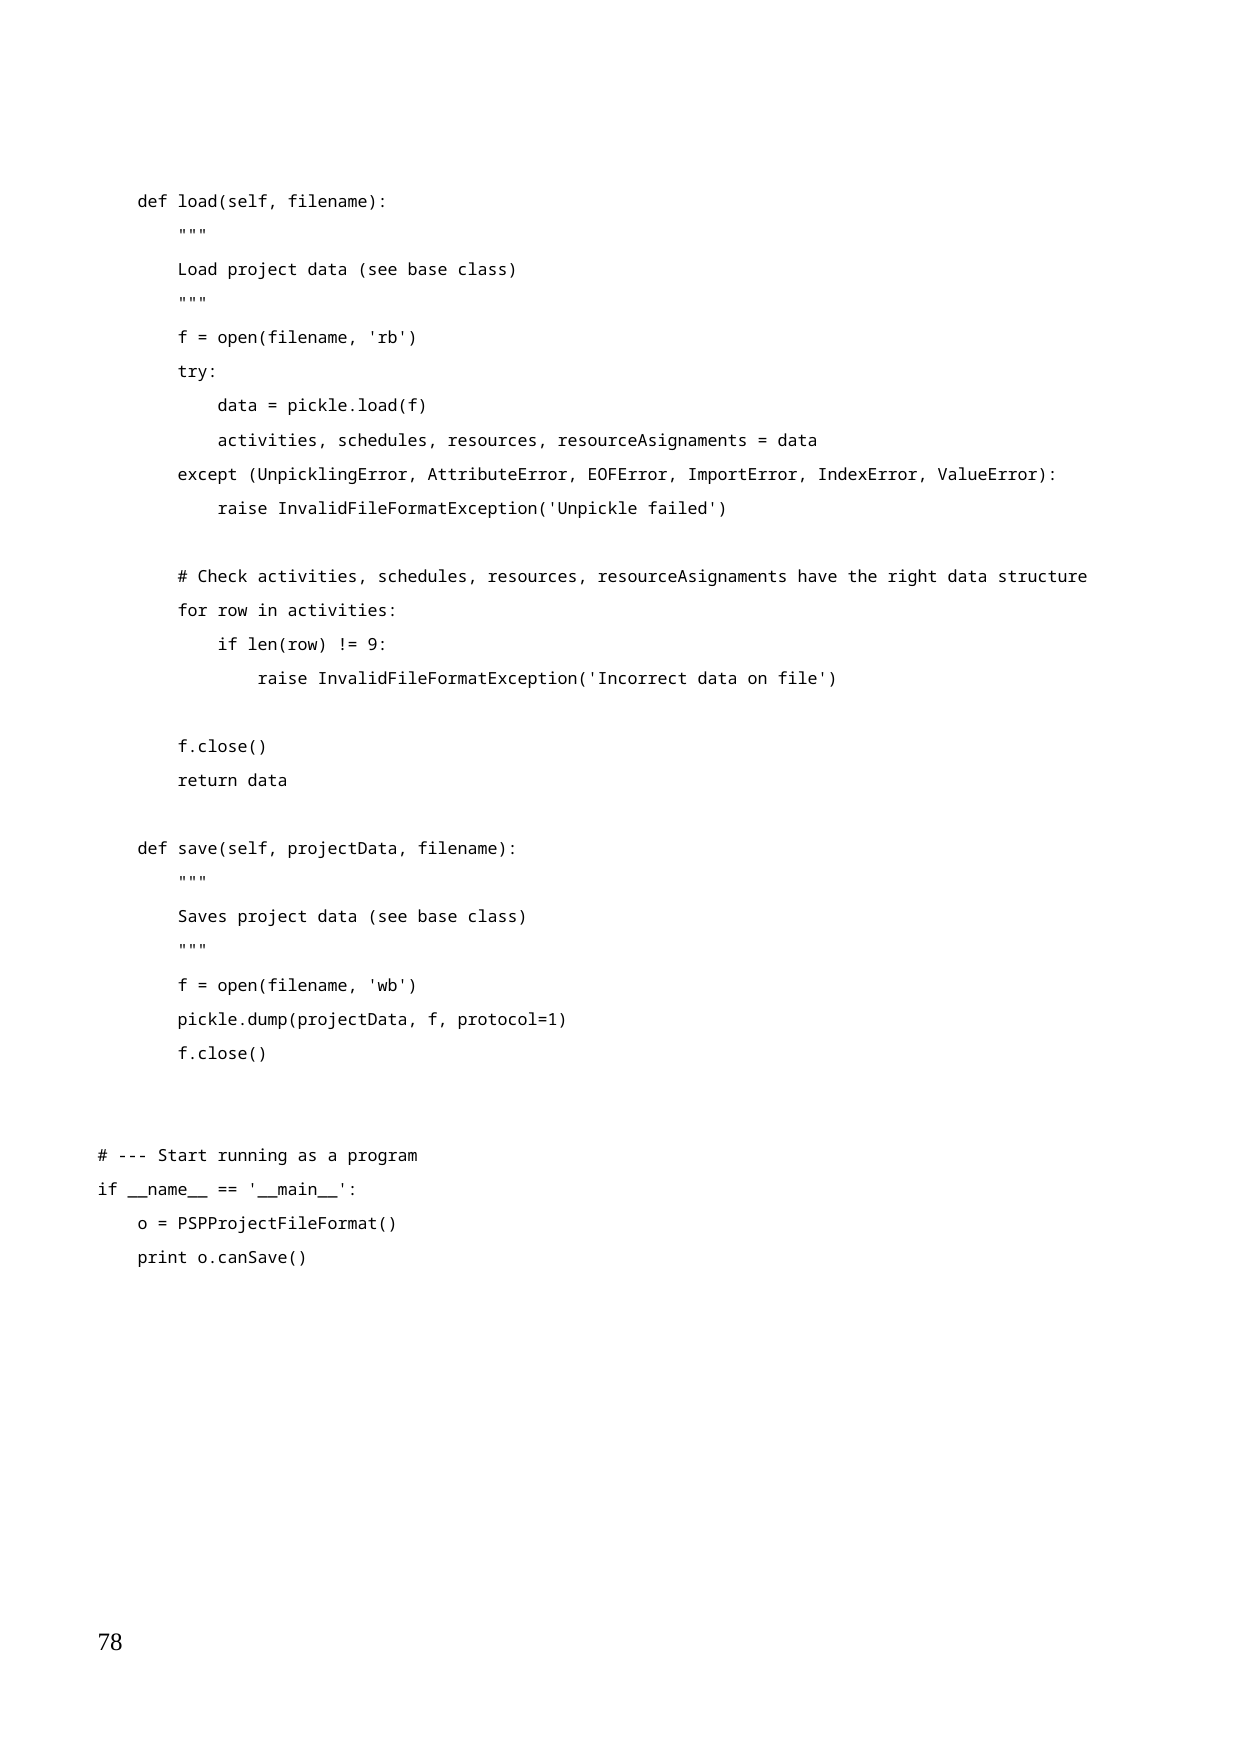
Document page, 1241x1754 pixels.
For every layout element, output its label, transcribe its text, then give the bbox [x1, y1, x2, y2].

text raise InvalidFileFormatException('Unpickle failed') [97, 496, 1113, 519]
text def save(self, projectData, filename): [97, 837, 1113, 859]
text Saves project data (see base class) [97, 905, 1113, 928]
text data = pickle.load(f) [97, 394, 1113, 417]
text o = PSPProjectFileFormat() [97, 1212, 1113, 1234]
text def load(self, filename): [97, 190, 1113, 212]
text for row in activities: [97, 598, 1113, 621]
text print o.canSave() [97, 1246, 1113, 1268]
text f = open(filename, 'wb') [97, 973, 1113, 996]
text pickle.dump(projectData, f, protocol=1) [97, 1007, 1113, 1030]
text f.close() [97, 1041, 1113, 1064]
text if __name__ == '__main__': [97, 1177, 1113, 1200]
text """ [97, 292, 1113, 314]
text """ [97, 224, 1113, 246]
text # Check activities, schedules, resources, resourceAsignaments have the right data structure [97, 564, 1113, 587]
text f.close() [97, 735, 1113, 757]
text return data [97, 769, 1113, 791]
text # --- Start running as a program [97, 1143, 1113, 1166]
text f = open(filename, 'rb') [97, 326, 1113, 349]
text activities, schedules, resources, resourceAsignaments = data [97, 428, 1113, 451]
text raise InvalidFileFormatException('Incorrect data on file') [97, 667, 1113, 689]
text Load project data (see base class) [97, 258, 1113, 281]
text try: [97, 360, 1113, 383]
text """ [97, 939, 1113, 962]
text """ [97, 871, 1113, 894]
text if len(row) != 9: [97, 632, 1113, 655]
text except (UnpicklingError, AttributeError, EOFError, ImportError, IndexError, ValueError): [97, 462, 1113, 485]
